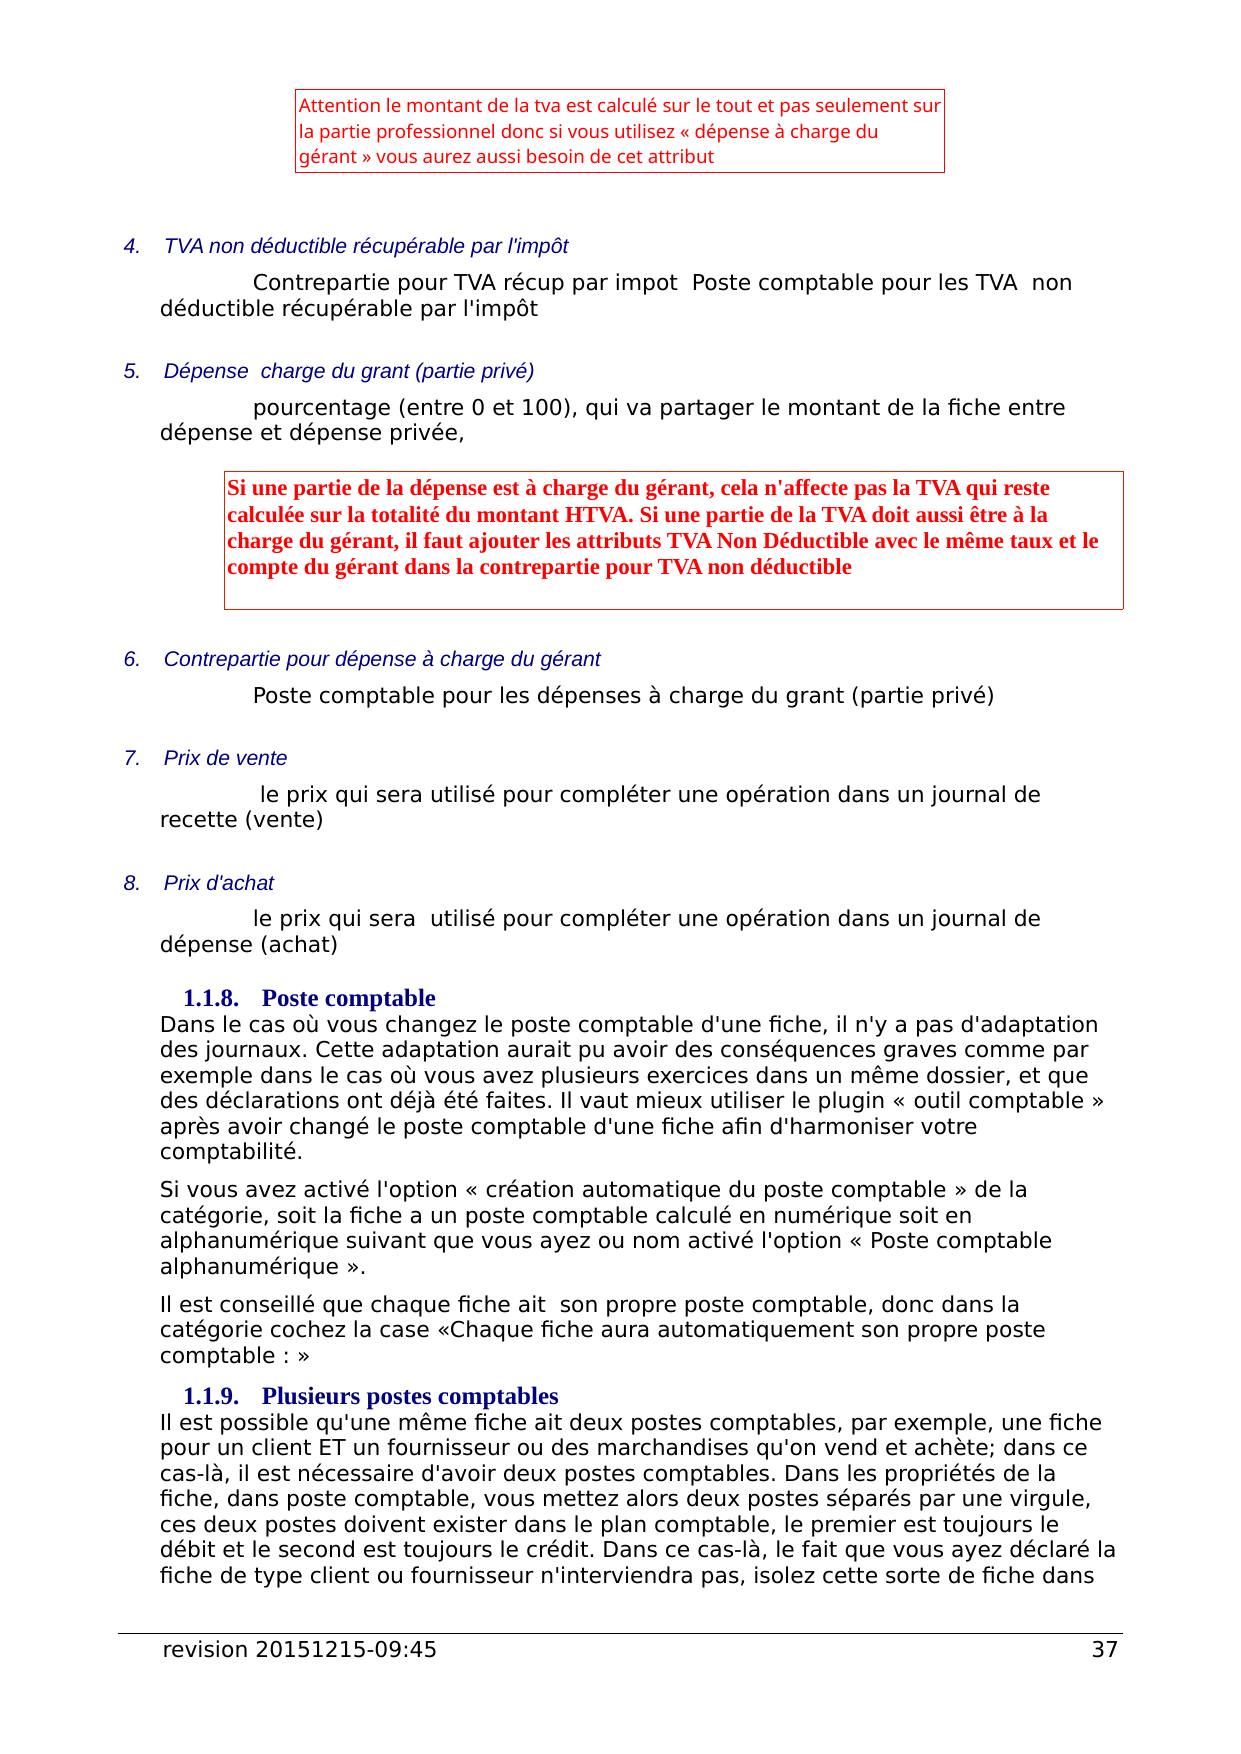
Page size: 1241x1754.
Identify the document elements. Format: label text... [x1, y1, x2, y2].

text le prix qui sera utilisé pour compléter une opération dans un journal de dépense (achat) [159, 906, 1123, 957]
text Attention le montant de la tva est calculé sur le tout et pas seulement sur la partie professionnel donc si vous utilisez « dépense à charge du gérant » vous aurez aussi besoin de cet attribut [296, 90, 944, 172]
text Il est conseillé que chaque fiche ait son propre poste comptable, donc dans la catégorie cochez la case «Chaque fiche aura automatiquement son propre poste comptable : » [159, 1292, 1123, 1368]
text Poste comptable pour les dépenses à charge du grant (partie privé) [159, 683, 1123, 708]
subtitle Poste comptable [177, 983, 1123, 1012]
text Contrepartie pour TVA récup par impot Poste comptable pour les TVA non déductible récupérable par l'impôt [159, 270, 1123, 321]
subtitle Prix d'achat [117, 870, 1123, 894]
subtitle Prix de vente [117, 746, 1123, 770]
subtitle TVA non déductible récupérable par l'impôt [117, 234, 1123, 258]
text Si une partie de la dépense est à charge du gérant, cela n'affecte pas la TVA qui reste calculée sur la totalité du montant HTVA. Si une partie de la TVA doit aussi être à la charge du gérant, il faut ajouter les attributs TVA Non Déductible avec le même taux et le compte du gérant dans la contrepartie pour TVA non déductible [225, 472, 1123, 580]
text Dans le cas où vous changez le poste comptable d'une fiche, il n'y a pas d'adaptation des journaux. Cette adaptation aurait pu avoir des conséquences graves comme par exemple dans le cas où vous avez plusieurs exercices dans un même dossier, et que des déclarations ont déjà été faites. Il vaut mieux utiliser le plugin « outil comptable » après avoir changé le poste comptable d'une fiche afin d'harmoniser votre comptabilité. [159, 1012, 1123, 1165]
subtitle Dépense charge du grant (partie privé) [117, 358, 1123, 383]
subtitle Contrepartie pour dépense à charge du gérant [117, 646, 1123, 671]
text pourcentage (entre 0 et 100), qui va partager le montant de la fiche entre dépense et dépense privée, [159, 395, 1123, 446]
text le prix qui sera utilisé pour compléter une opération dans un journal de recette (vente) [159, 782, 1123, 833]
subtitle Plusieurs postes comptables [177, 1381, 1123, 1410]
text Il est possible qu'une même fiche ait deux postes comptables, par exemple, une fiche pour un client ET un fournisseur ou des marchandises qu'on vend et achète; dans ce cas-là, il est nécessaire d'avoir deux postes comptables. Dans les propriétés de la fiche, dans poste comptable, vous mettez alors deux postes séparés par une virgule, ces deux postes doivent exister dans le plan comptable, le premier est toujours le débit et le second est toujours le crédit. Dans ce cas-là, le fait que vous ayez déclaré la fiche de type client ou fournisseur n'interviendra pas, isolez cette sorte de fiche dans [159, 1410, 1123, 1588]
text Si vous avez activé l'option « création automatique du poste comptable » de la catégorie, soit la fiche a un poste comptable calculé en numérique soit en alphanumérique suivant que vous ayez ou nom activé l'option « Poste comptable alphanumérique ». [159, 1177, 1123, 1279]
